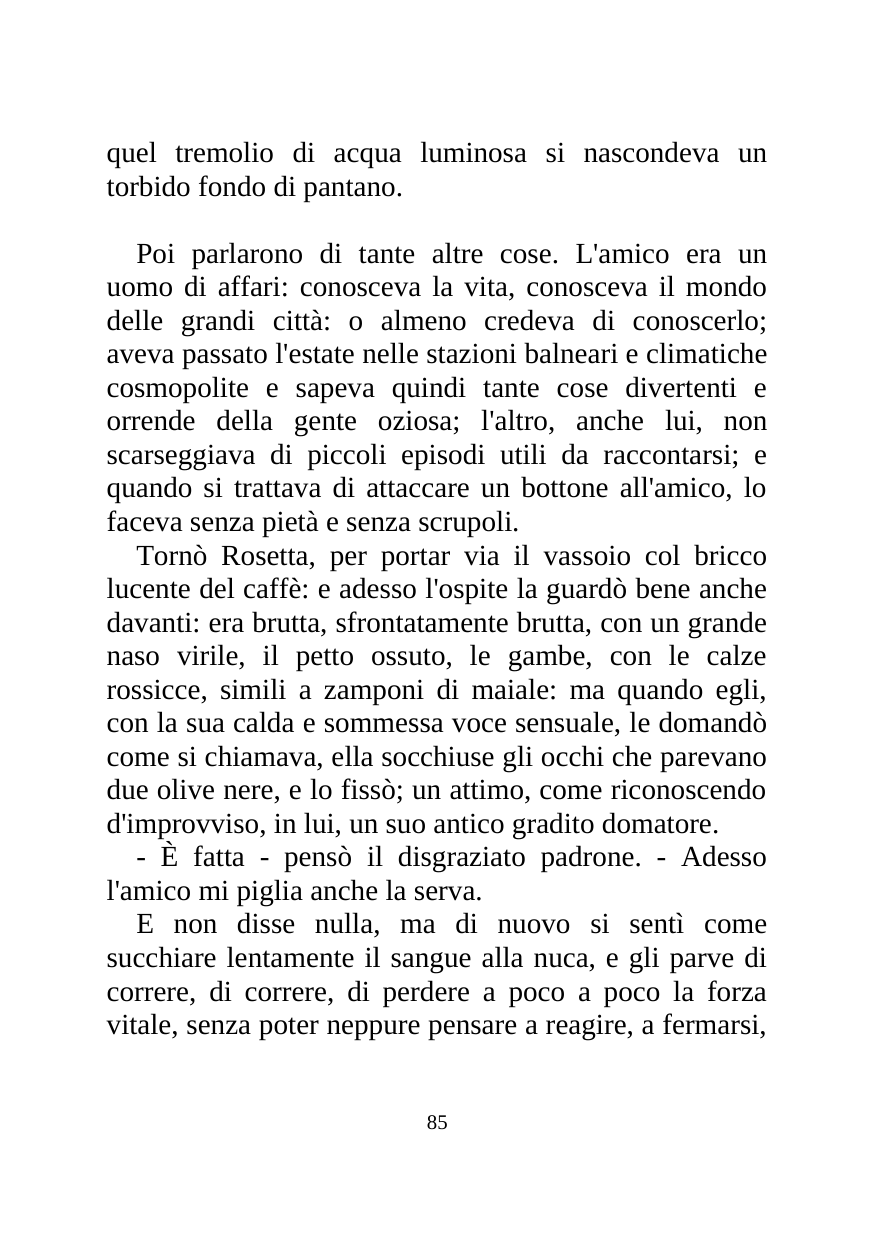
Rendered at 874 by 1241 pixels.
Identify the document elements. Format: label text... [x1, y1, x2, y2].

text Tornò Rosetta, per portar via il vassoio col bricco lucente del caffè: e adesso l'ospite la guardò bene anche davanti: era brutta, sfrontatamente brutta, con un grande naso virile, il petto ossuto, le gambe, con le calze rossicce, simili a zamponi di maiale: ma quando egli, con la sua calda e sommessa voce sensuale, le domandò come si chiamava, ella socchiuse gli occhi che parevano due olive nere, e lo fissò; un attimo, come riconoscendo d'improvviso, in lui, un suo antico gradito domatore. [106, 538, 768, 839]
text E non disse nulla, ma di nuovo si sentì come succhiare lentamente il sangue alla nuca, e gli parve di correre, di correre, di perdere a poco a poco la forza vitale, senza poter neppure pensare a reagire, a fermarsi, [106, 907, 768, 1041]
text - È fatta - pensò il disgraziato padrone. - Adesso l'amico mi piglia anche la serva. [106, 839, 768, 907]
text quel tremolio di acqua luminosa si nascondeva un torbido fondo di pantano. [106, 135, 768, 202]
text Poi parlarono di tante altre cose. L'amico era un uomo di affari: conosceva la vita, conosceva il mondo delle grandi città: o almeno credeva di conoscerlo; aveva passato l'estate nelle stazioni balneari e climatiche cosmopolite e sapeva quindi tante cose divertenti e orrende della gente oziosa; l'altro, anche lui, non scarseggiava di piccoli episodi utili da raccontarsi; e quando si trattava di attaccare un bottone all'amico, lo faceva senza pietà e senza scrupoli. [106, 236, 768, 538]
